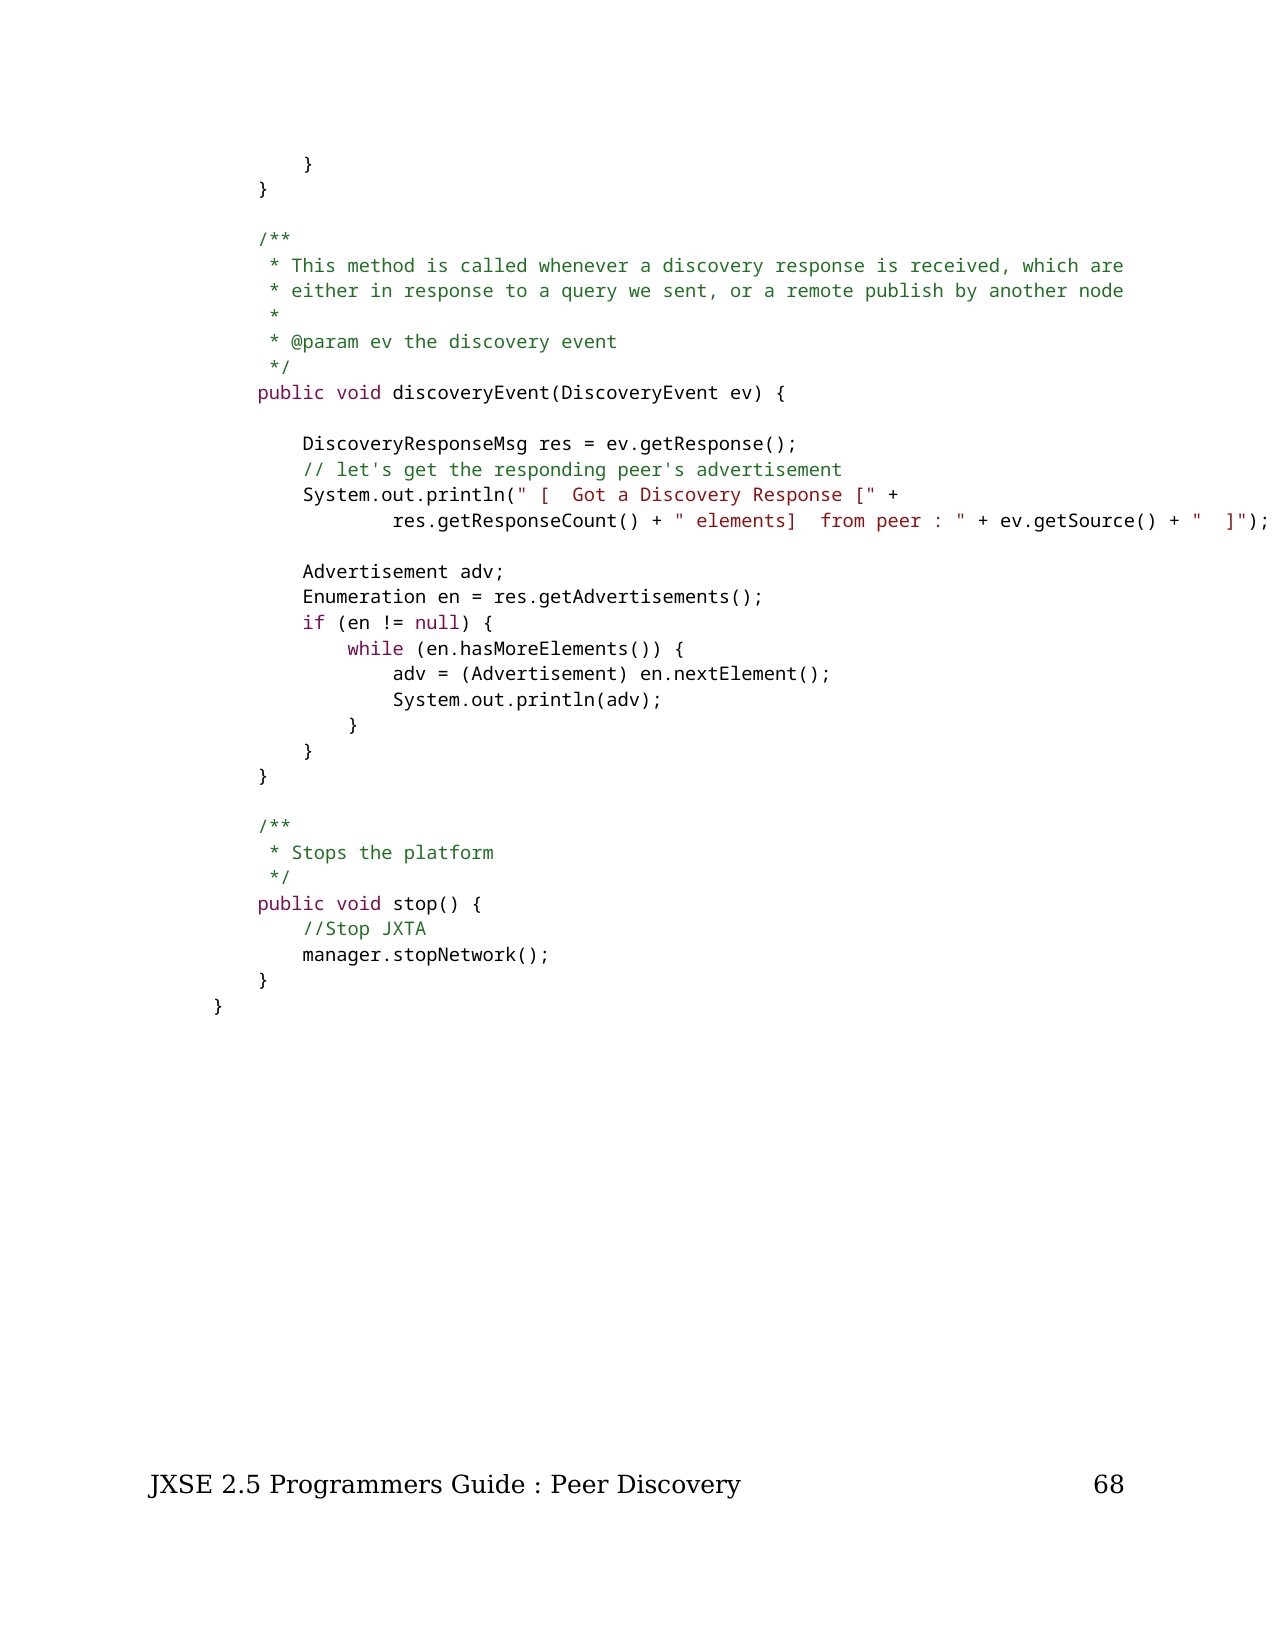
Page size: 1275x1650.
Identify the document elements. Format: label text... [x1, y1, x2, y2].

text public void discoveryEvent(DiscoveryEvent ev) { [212, 380, 1275, 405]
text } [212, 711, 1275, 737]
text } [212, 967, 1275, 992]
text } [212, 150, 1275, 176]
text //Stop JXTA [212, 916, 1275, 941]
text * Stops the platform [212, 839, 1275, 864]
text * This method is called whenever a discovery response is received, which are [212, 252, 1275, 278]
text manager.stopNetwork(); [212, 941, 1275, 967]
text */ [212, 354, 1275, 380]
text } [212, 992, 1275, 1018]
text if (en != null) { [212, 609, 1275, 635]
text * either in response to a query we sent, or a remote publish by another node [212, 278, 1275, 303]
text * [212, 303, 1275, 329]
text System.out.println(" [ Got a Discovery Response [" + [212, 482, 1275, 507]
text // let's get the responding peer's advertisement [212, 456, 1275, 482]
text System.out.println(adv); [212, 686, 1275, 711]
text * @param ev the discovery event [212, 329, 1275, 354]
text Advertisement adv; [212, 558, 1275, 584]
text while (en.hasMoreElements()) { [212, 635, 1275, 660]
text } [212, 176, 1275, 201]
text DiscoveryResponseMsg res = ev.getResponse(); [212, 431, 1275, 456]
text */ [212, 864, 1275, 890]
text /** [212, 813, 1275, 839]
text } [212, 762, 1275, 788]
text adv = (Advertisement) en.nextElement(); [212, 660, 1275, 686]
text /** [212, 227, 1275, 252]
text } [212, 737, 1275, 762]
text res.getResponseCount() + " elements] from peer : " + ev.getSource() + " ]"); [212, 507, 1275, 533]
text public void stop() { [212, 890, 1275, 916]
text Enumeration en = res.getAdvertisements(); [212, 584, 1275, 609]
